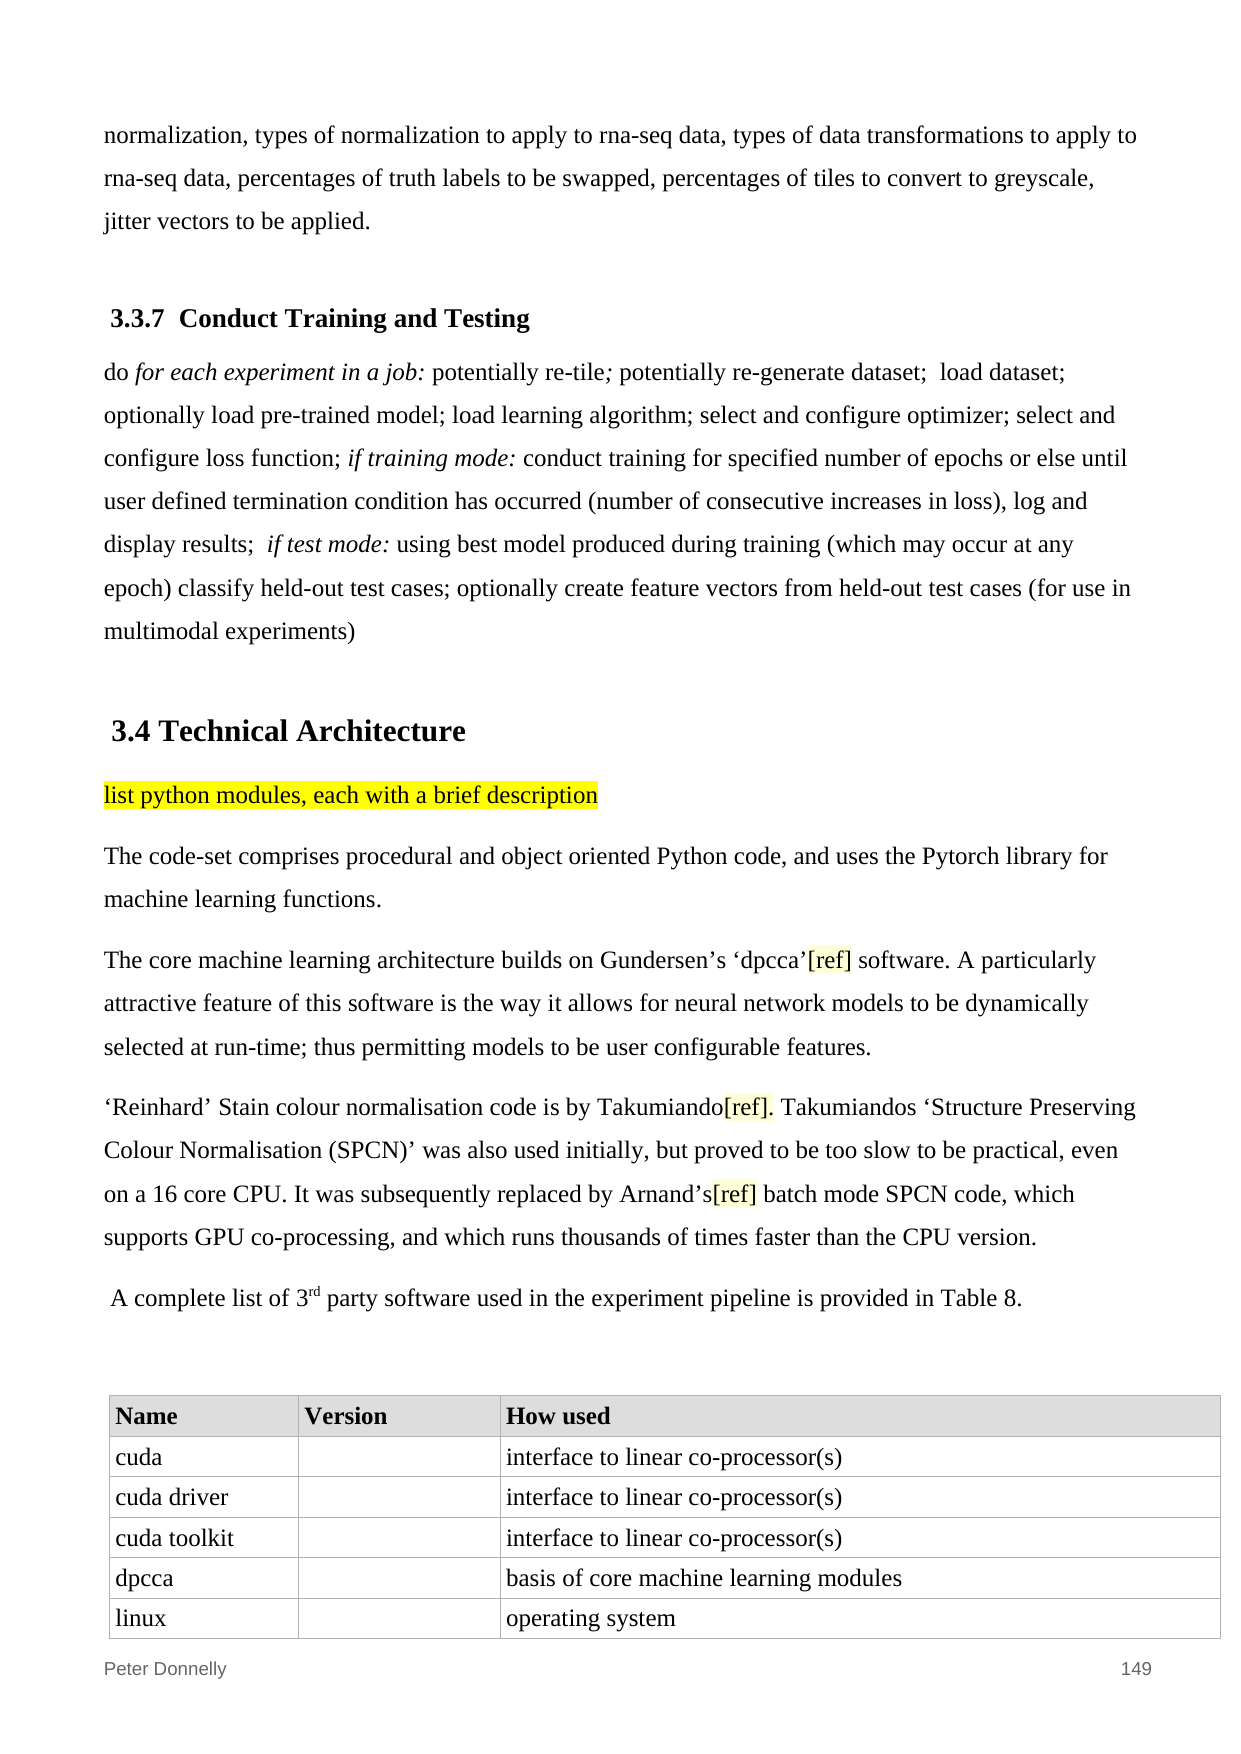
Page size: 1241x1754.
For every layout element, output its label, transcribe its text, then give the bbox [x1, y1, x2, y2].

text The code-set comprises procedural and object oriented Python code, and uses the Pytorch library for machine learning functions. [103, 841, 1146, 913]
table_cell interface to linear co-processor(s) [501, 1437, 1220, 1476]
subtitle Technical Architecture [103, 712, 1146, 748]
table_cell dpcca [110, 1558, 298, 1597]
table_cell [299, 1558, 500, 1597]
text The core machine learning architecture builds on Gundersen’s ‘dpcca’[ref] software. A particularly attractive feature of this software is the way it allows for neural network models to be dynamically selected at run-time; thus permitting models to be user configurable features. [103, 945, 1146, 1060]
text do for each experiment in a job: potentially re-tile; potentially re-generate dataset; load dataset; optionally load pre-trained model; load learning algorithm; select and configure optimizer; select and configure loss function; if training mode: conduct training for specified number of epochs or else until user defined termination condition has occurred (number of consecutive increases in loss), log and display results; if test mode: using best model produced during training (which may occur at any epoch) classify held-out test cases; optionally create feature vectors from held-out test cases (for use in multimodal experiments) [103, 357, 1146, 644]
table_header Name [110, 1396, 298, 1436]
table_header How used [501, 1396, 1220, 1436]
table_cell [299, 1437, 500, 1476]
table_cell [299, 1599, 500, 1638]
text ‘Reinhard’ Stain colour normalisation code is by Takumiando[ref]. Takumiandos ‘Structure Preserving Colour Normalisation (SPCN)’ was also used initially, but proved to be too slow to be practical, even on a 16 core CPU. It was subsequently replaced by Arnand’s[ref] batch mode SPCN code, which supports GPU co-processing, and which runs thousands of times faster than the CPU version. [103, 1092, 1146, 1251]
table_header Version [299, 1396, 500, 1436]
table_cell cuda [110, 1437, 298, 1476]
table_cell cuda toolkit [110, 1518, 298, 1557]
table_cell interface to linear co-processor(s) [501, 1477, 1220, 1517]
table_cell [299, 1477, 500, 1517]
text normalization, types of normalization to apply to rna-seq data, types of data transformations to apply to rna-seq data, percentages of truth labels to be swapped, percentages of tiles to convert to greyscale, jitter vectors to be applied. [103, 120, 1146, 235]
subtitle Conduct Training and Testing [103, 302, 1146, 333]
table_cell cuda driver [110, 1477, 298, 1517]
table_cell [299, 1518, 500, 1557]
text list python modules, each with a brief description [103, 781, 1146, 809]
table_cell interface to linear co-processor(s) [501, 1518, 1220, 1557]
table_cell linux [110, 1599, 298, 1638]
text A complete list of 3rd party software used in the experiment pipeline is provided in Table 8. [103, 1283, 1146, 1311]
table_cell basis of core machine learning modules [501, 1558, 1220, 1597]
table_cell operating system [501, 1599, 1220, 1638]
